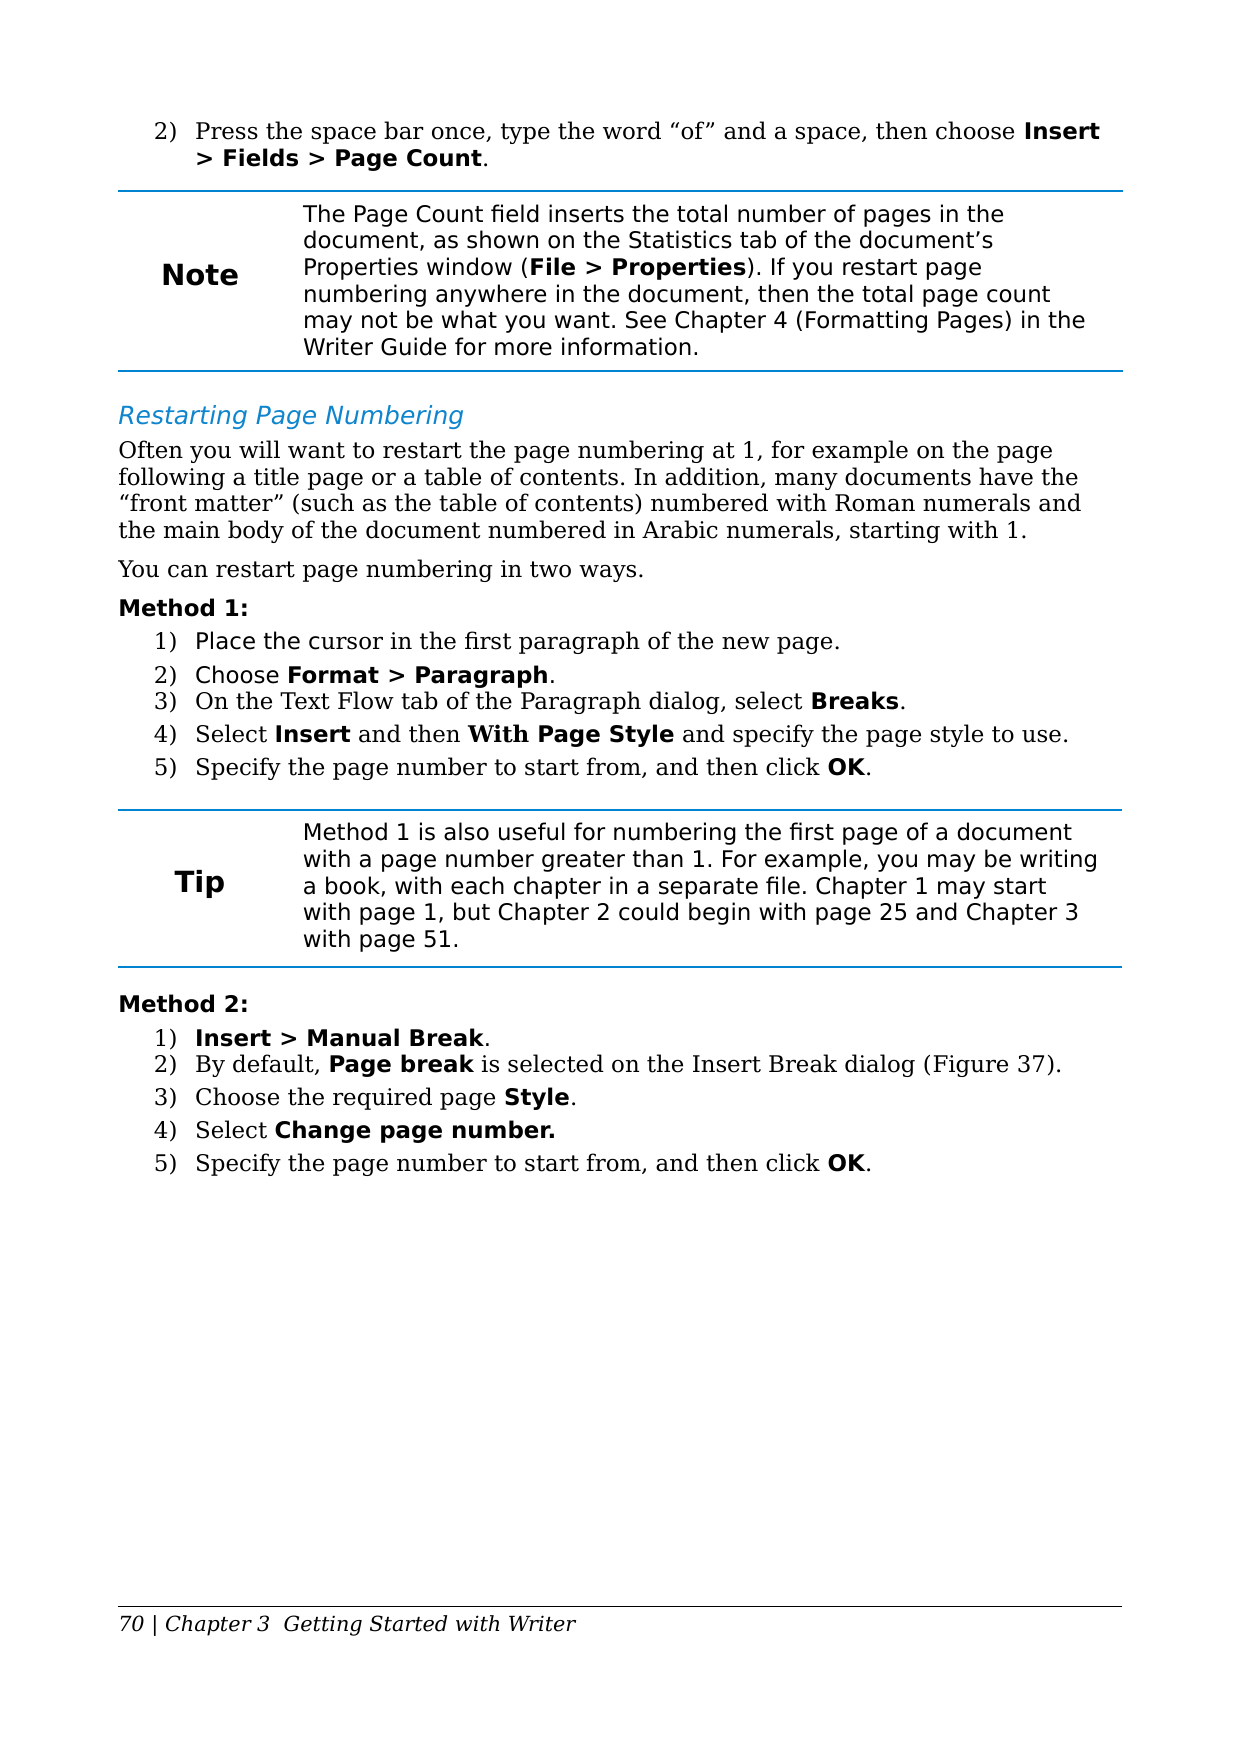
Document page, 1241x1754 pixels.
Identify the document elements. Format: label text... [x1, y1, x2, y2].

list Place the cursor in the first paragraph of the new page. [177, 628, 1122, 655]
table_header Method 1 is also useful for numbering the first page of a document with a page number greater than 1. For example, you may be writing a book, with each chapter in a separate file. Chapter 1 may start with page 1, but Chapter 2 could begin with page 25 and Chapter 3 with page 51. [281, 811, 1122, 966]
list Specify the page number to start from, and then click OK. [177, 1150, 1122, 1177]
list Select Insert and then With Page Style and specify the page style to use. [177, 721, 1122, 748]
list Specify the page number to start from, and then click OK. [177, 754, 1122, 781]
list Select Change page number. [177, 1117, 1122, 1144]
table_header The Page Count field inserts the total number of pages in the document, as shown on the Statistics tab of the document’s Properties window (File > Properties). If you restart page numbering anywhere in the document, then the total page count may not be what you want. See Chapter 4 (Formatting Pages) in the Writer Guide for more information. [281, 192, 1122, 370]
text You can restart page numbering in two ways. [118, 556, 1122, 583]
list Press the space bar once, type the word “of” and a space, then choose Insert > Fields > Page Count. [177, 118, 1122, 172]
list On the Text Flow tab of the Paragraph dialog, select Breaks. [177, 688, 1122, 715]
list Insert > Manual Break. [177, 1025, 1122, 1052]
table_header Tip [118, 811, 281, 966]
subtitle Restarting Page Numbering [118, 401, 1122, 431]
list By default, Page break is selected on the Insert Break dialog (Figure 3). [177, 1052, 1122, 1078]
list Method 2: [118, 992, 1122, 1018]
table_header Note [118, 192, 281, 370]
text Often you will want to restart the page numbering at 1, for example on the page following a title page or a table of contents. In addition, many documents have the “front matter” (such as the table of contents) numbered with Roman numerals and the main body of the document numbered in Arabic numerals, starting with 1. [118, 437, 1122, 544]
list Method 1: [118, 595, 1122, 622]
list Choose the required page Style. [177, 1084, 1122, 1111]
list Choose Format > Paragraph. [177, 661, 1122, 688]
